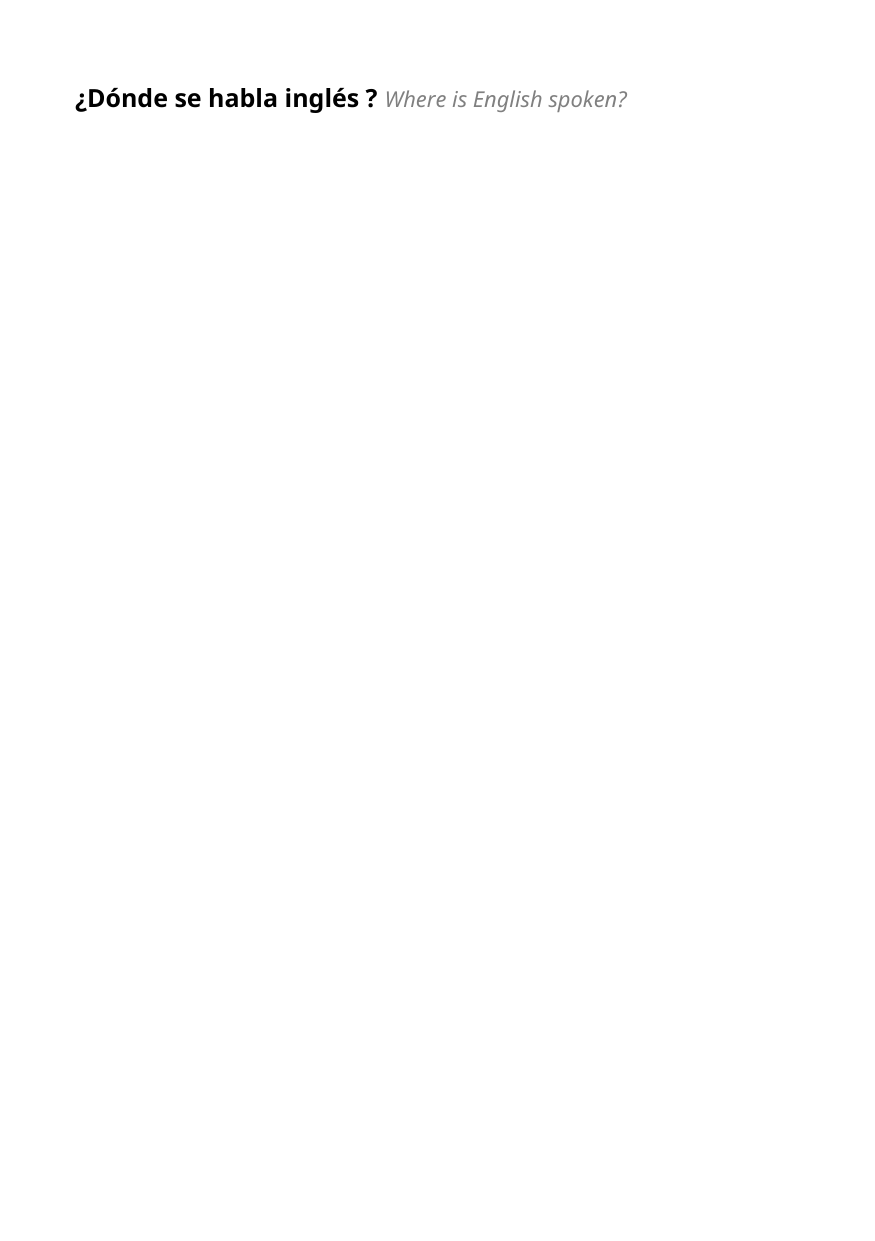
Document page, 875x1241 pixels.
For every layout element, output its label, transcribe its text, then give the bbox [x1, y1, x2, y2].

text ¿Dónde se habla inglés ? Where is English spoken? [75, 81, 799, 115]
